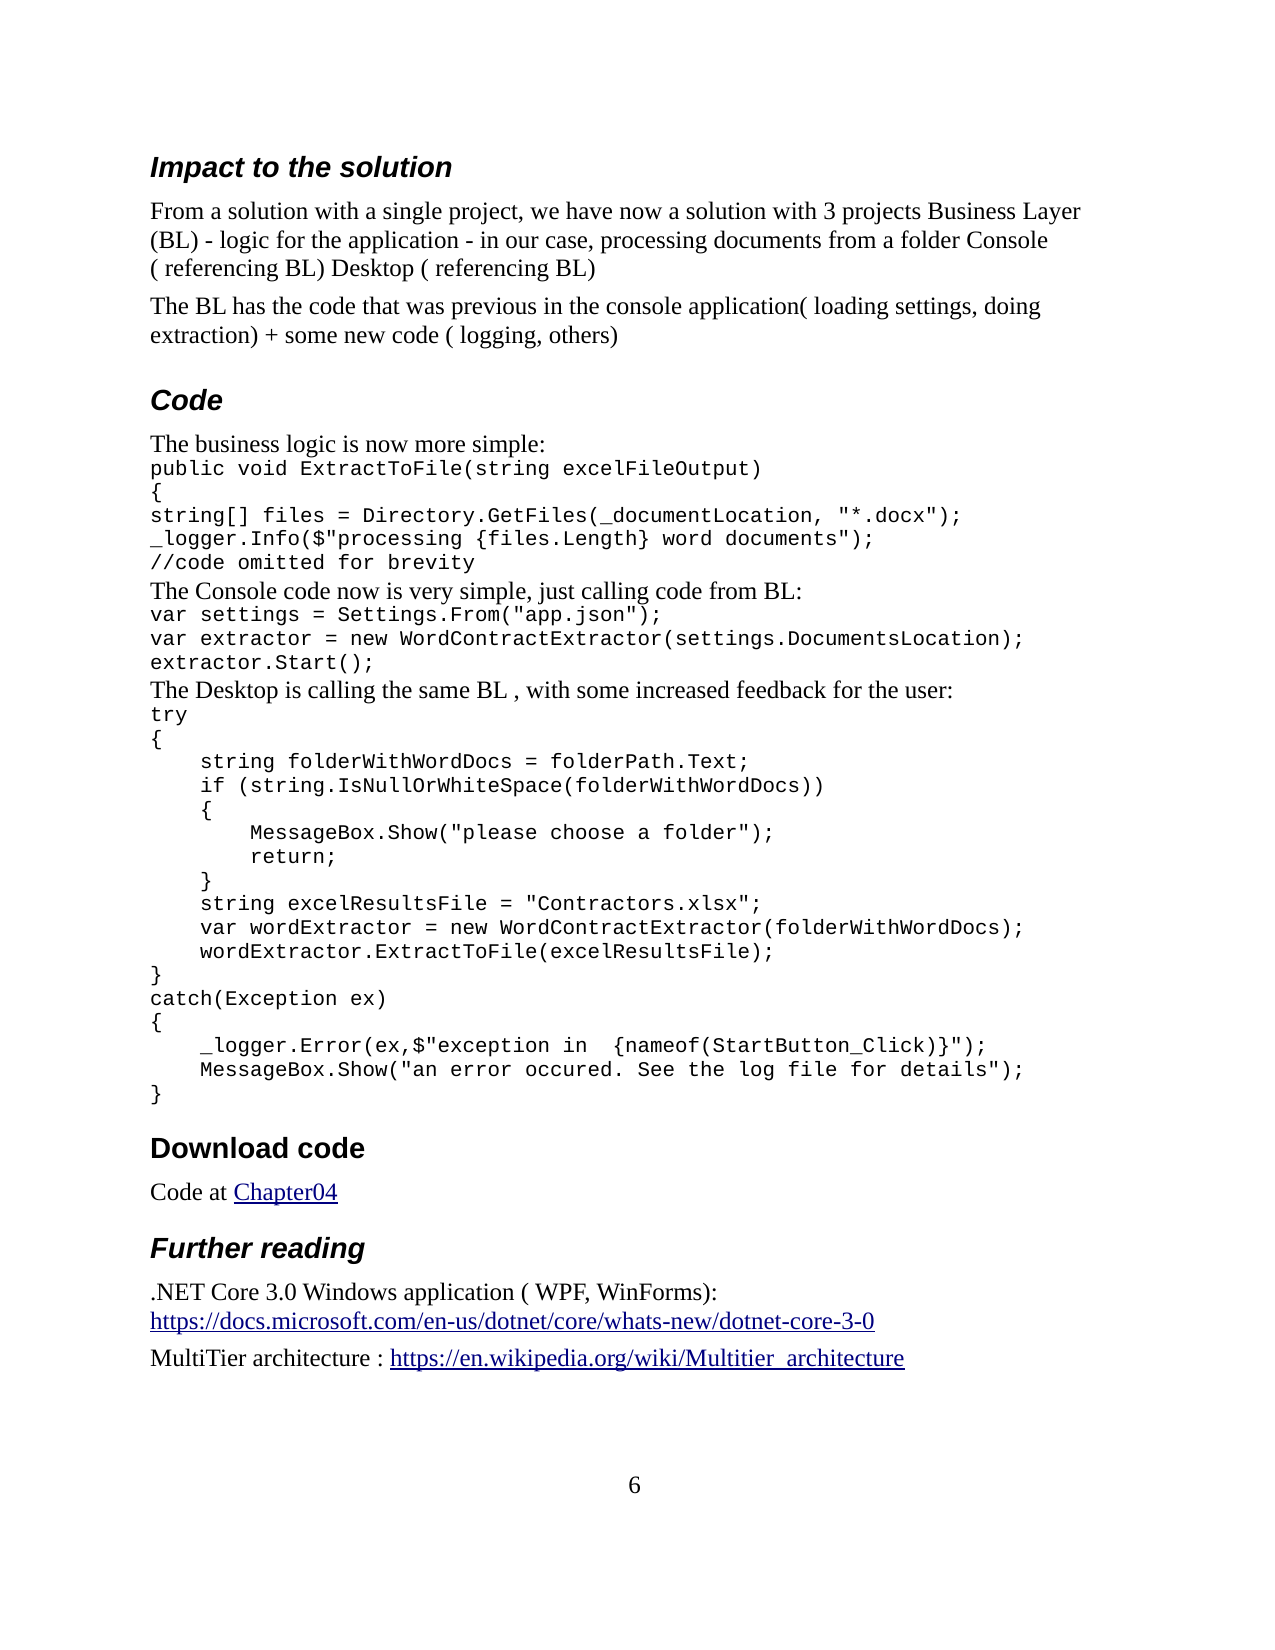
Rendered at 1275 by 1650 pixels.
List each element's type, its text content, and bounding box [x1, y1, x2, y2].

text { [150, 799, 1125, 822]
text extractor.Start(); [150, 652, 1125, 675]
text { [150, 1012, 1125, 1035]
subtitle Code [150, 383, 1125, 416]
text public void ExtractToFile(string excelFileOutput) [150, 457, 1125, 481]
subtitle Download code [150, 1131, 1125, 1165]
text { [150, 481, 1125, 505]
text var wordExtractor = new WordContractExtractor(folderWithWordDocs); [150, 917, 1125, 941]
text The Desktop is calling the same BL , with some increased feedback for the user: [150, 675, 1125, 704]
text if (string.IsNullOrWhiteSpace(folderWithWordDocs)) [150, 775, 1125, 799]
text MultiTier architecture : https://en.wikipedia.org/wiki/Multitier_architecture [150, 1343, 1125, 1372]
text try [150, 704, 1125, 728]
text _logger.Info($"processing {files.Length} word documents"); [150, 528, 1125, 552]
text //code omitted for brevity [150, 552, 1125, 576]
text Code at Chapter04 [150, 1177, 1125, 1206]
text The business logic is now more simple: [150, 429, 1125, 457]
text .NET Core 3.0 Windows application ( WPF, WinForms): https://docs.microsoft.com/en-us/dotnet/core/whats-new/dotnet-core-3-0 [150, 1277, 1125, 1334]
text The BL has the code that was previous in the console application( loading settings, doing extraction) + some new code ( logging, others) [150, 291, 1125, 349]
text } [150, 1082, 1125, 1106]
subtitle Impact to the solution [150, 150, 1125, 183]
text MessageBox.Show("an error occured. See the log file for details"); [150, 1059, 1125, 1082]
text catch(Exception ex) [150, 988, 1125, 1012]
text var settings = Settings.From("app.json"); [150, 604, 1125, 628]
text The Console code now is very simple, just calling code from BL: [150, 576, 1125, 604]
text wordExtractor.ExtractToFile(excelResultsFile); [150, 941, 1125, 964]
text { [150, 728, 1125, 751]
text string excelResultsFile = "Contractors.xlsx"; [150, 893, 1125, 917]
text return; [150, 846, 1125, 870]
text } [150, 964, 1125, 988]
text _logger.Error(ex,$"exception in {nameof(StartButton_Click)}"); [150, 1035, 1125, 1059]
text MessageBox.Show("please choose a folder"); [150, 822, 1125, 846]
text string folderWithWordDocs = folderPath.Text; [150, 751, 1125, 775]
subtitle Further reading [150, 1231, 1125, 1264]
text From a solution with a single project, we have now a solution with 3 projects Business Layer (BL) - logic for the application - in our case, processing documents from a folder Console ( referencing BL) Desktop ( referencing BL) [150, 196, 1125, 282]
text string[] files = Directory.GetFiles(_documentLocation, "*.docx"); [150, 505, 1125, 528]
text } [150, 870, 1125, 893]
text var extractor = new WordContractExtractor(settings.DocumentsLocation); [150, 628, 1125, 652]
